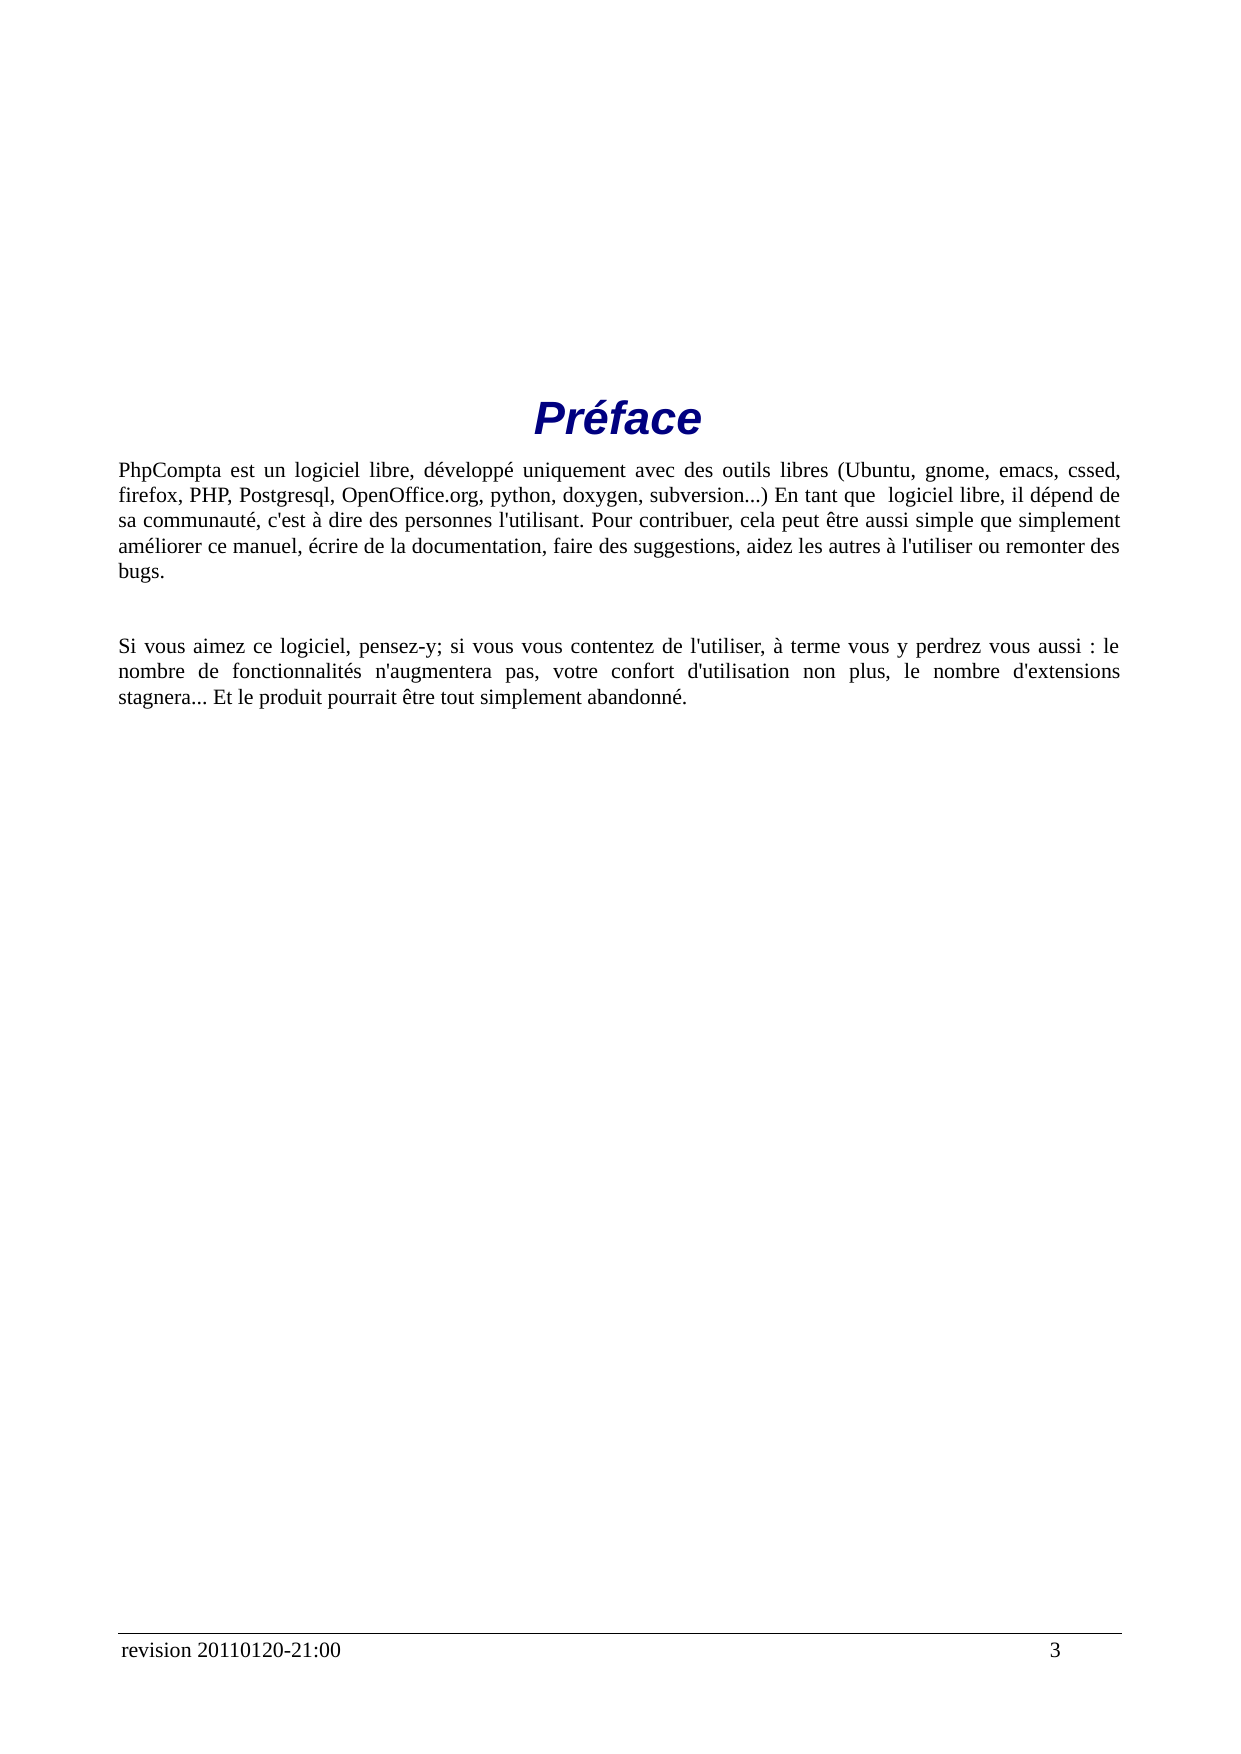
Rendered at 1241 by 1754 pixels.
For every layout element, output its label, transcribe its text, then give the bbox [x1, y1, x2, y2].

text Si vous aimez ce logiciel, pensez-y; si vous vous contentez de l'utiliser, à terme vous y perdrez vous aussi : le nombre de fonctionnalités n'augmentera pas, votre confort d'utilisation non plus, le nombre d'extensions stagnera... Et le produit pourrait être tout simplement abandonné. [118, 633, 1122, 709]
text PhpCompta est un logiciel libre, développé uniquement avec des outils libres (Ubuntu, gnome, emacs, cssed, firefox, PHP, Postgresql, OpenOffice.org, python, doxygen, subversion...) En tant que logiciel libre, il dépend de sa communauté, c'est à dire des personnes l'utilisant. Pour contribuer, cela peut être aussi simple que simplement améliorer ce manuel, écrire de la documentation, faire des suggestions, aidez les autres à l'utiliser ou remonter des bugs. [118, 457, 1122, 583]
subtitle Préface [118, 391, 1122, 444]
